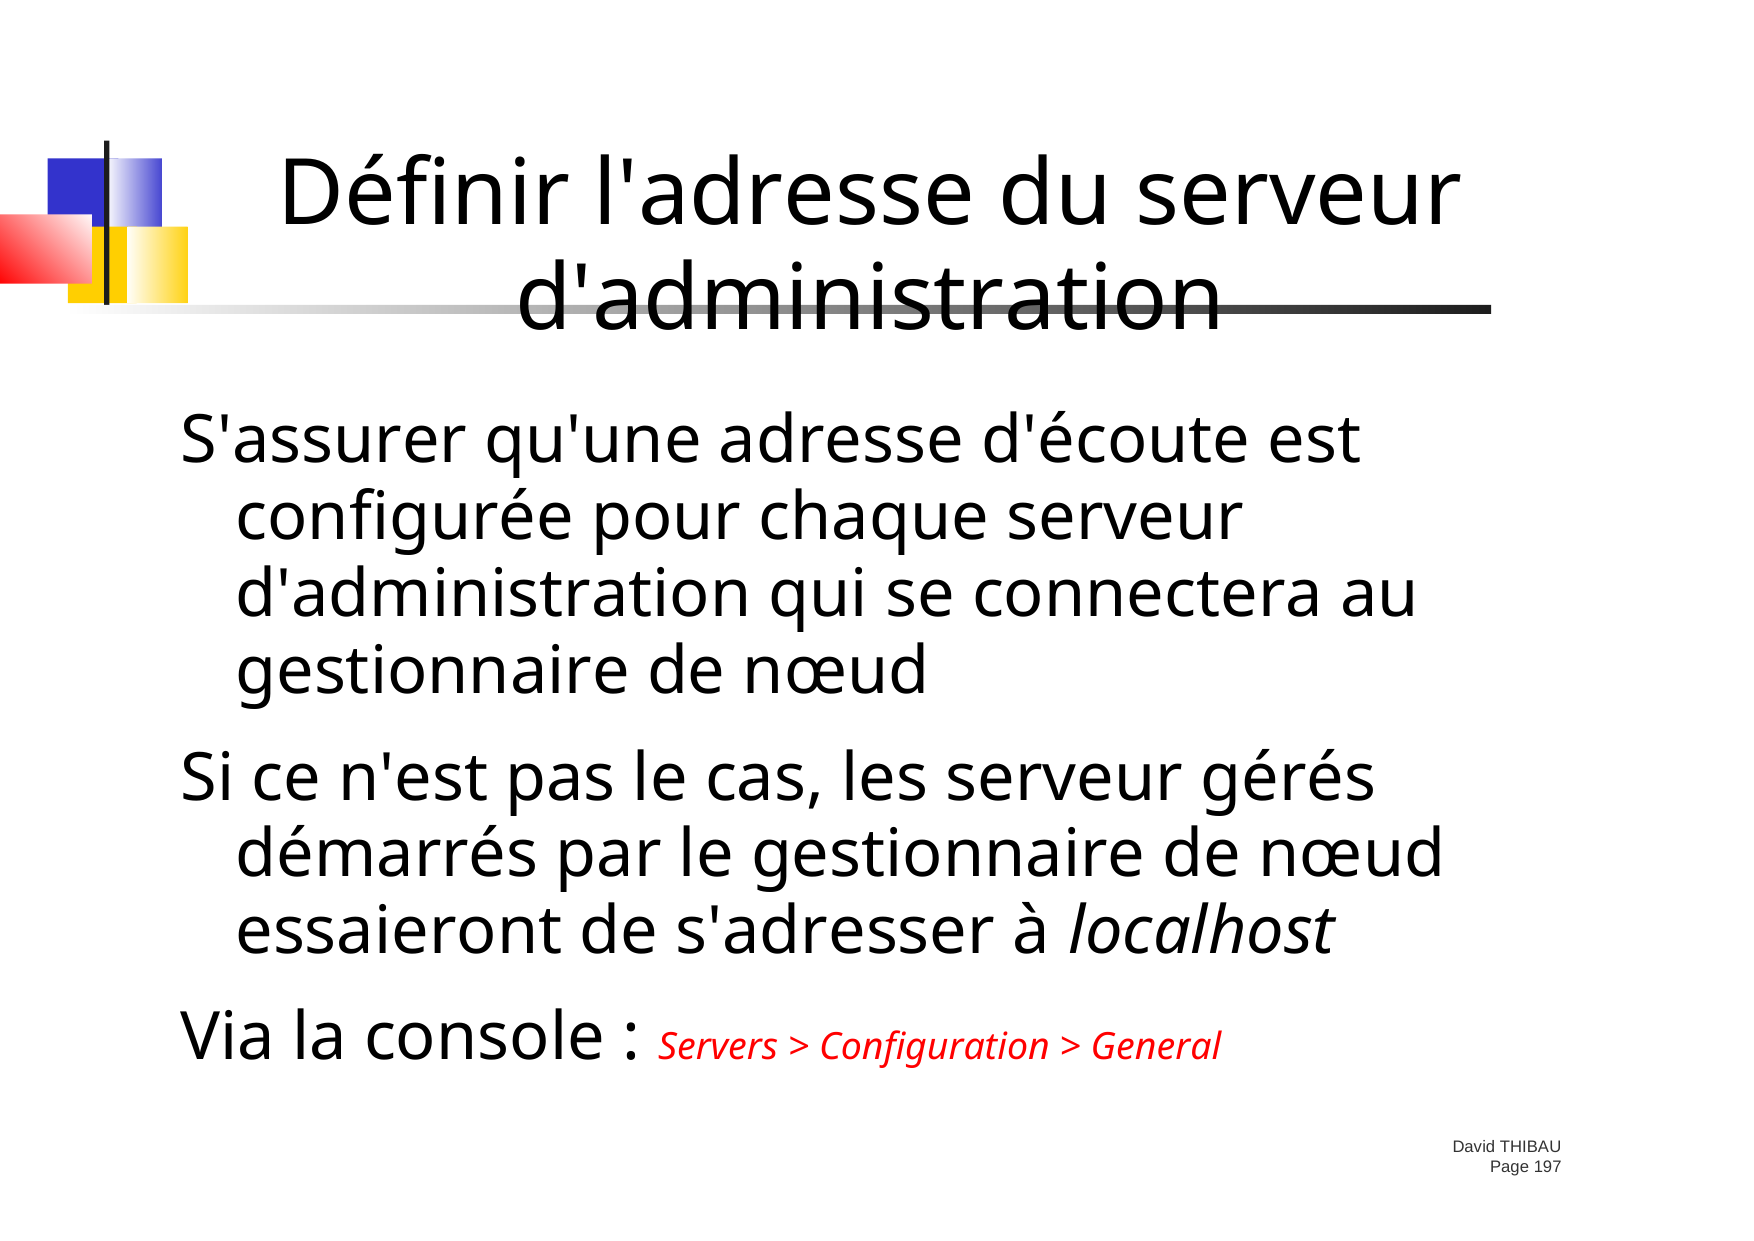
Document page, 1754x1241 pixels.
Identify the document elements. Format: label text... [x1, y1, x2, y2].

list S'assurer qu'une adresse d'écoute est configurée pour chaque serveur d'administration qui se connectera au gestionnaire de nœud Si ce n'est pas le cas, les serveur gérés démarrés par le gestionnaire de nœud essaieront de s'adresser à localhost Via la console : Servers > Configuration > General [179, 401, 1563, 1078]
title Définir l'adresse du serveur d'administration [179, 137, 1563, 354]
